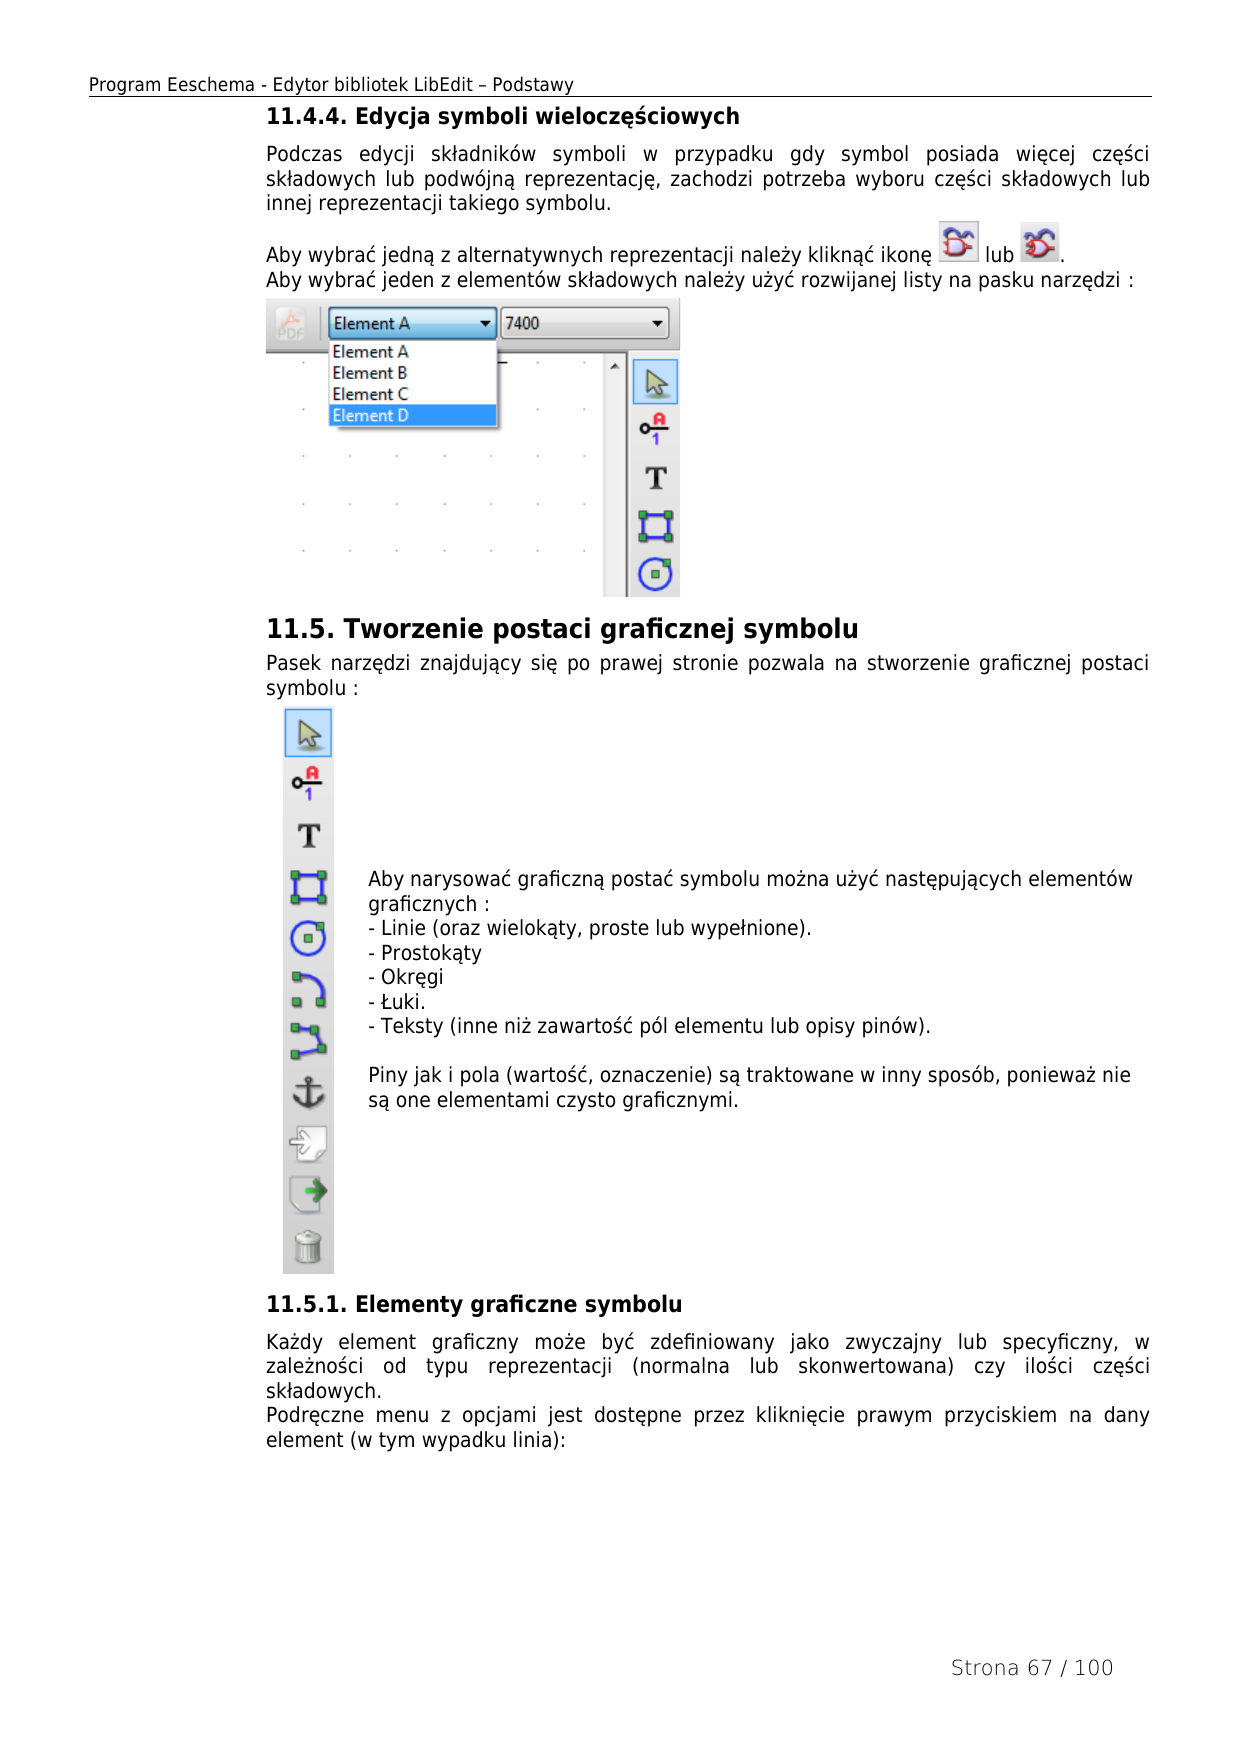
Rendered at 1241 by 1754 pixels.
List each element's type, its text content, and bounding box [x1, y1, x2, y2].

subtitle Edycja symboli wieloczęściowych [266, 103, 1152, 130]
text Aby wybrać jeden z elementów składowych należy użyć rozwijanej listy na pasku narzędzi : [266, 268, 1152, 292]
picture [265, 298, 681, 597]
table_header Aby narysować graficzną postać symbolu można użyć następujących elementów graficznych : - Linie (oraz wielokąty, proste lub wypełnione). - Prostokąty - Okręgi - Łuki. - Teksty (inne niż zawartość pól elementu lub opisy pinów). Piny jak i pola (wartość, oznaczenie) są traktowane w inny sposób, ponieważ nie są one elementami czysto graficznymi. [356, 700, 1152, 1279]
picture [282, 706, 335, 1274]
text Podręczne menu z opcjami jest dostępne przez kliknięcie prawym przyciskiem na dany element (w tym wypadku linia): [266, 1403, 1152, 1452]
text Aby wybrać jedną z alternatywnych reprezentacji należy kliknąć ikonę lub . [266, 240, 1152, 268]
subtitle Elementy graficzne symbolu [266, 1291, 1152, 1318]
picture [1020, 222, 1060, 262]
picture [938, 221, 979, 262]
text Pasek narzędzi znajdujący się po prawej stronie pozwala na stworzenie graficznej postaci symbolu : [266, 651, 1152, 700]
text Podczas edycji składników symboli w przypadku gdy symbol posiada więcej części składowych lub podwójną reprezentację, zachodzi potrzeba wyboru części składowych lub innej reprezentacji takiego symbolu. [266, 142, 1152, 216]
text Każdy element graficzny może być zdefiniowany jako zwyczajny lub specyficzny, w zależności od typu reprezentacji (normalna lub skonwertowana) czy ilości części składowych. [266, 1330, 1152, 1403]
subtitle Tworzenie postaci graficznej symbolu [266, 614, 1152, 645]
table_header [271, 700, 356, 1279]
